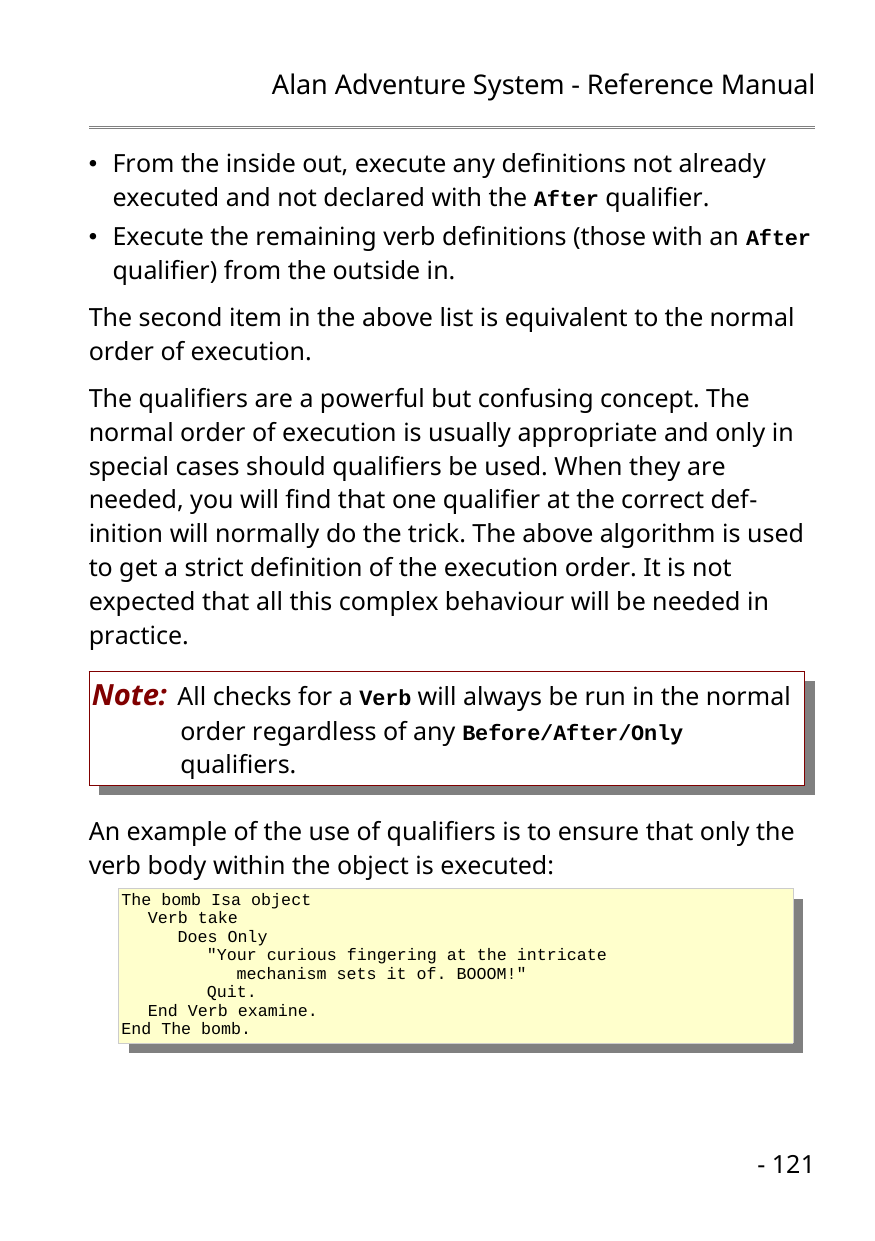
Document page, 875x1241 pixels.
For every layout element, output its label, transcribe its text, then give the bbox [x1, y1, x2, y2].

list From the inside out, execute any definitions not already executed and not declared with the After qualifier. [88, 146, 815, 213]
list Execute the remaining verb definitions (those with an After qualifier) from the outside in. [88, 219, 815, 287]
text The bomb Isa object Verb take Does Only "Your curious fingering at the intricate mechanism sets it of. BOOOM!" Quit. End Verb examine. End The bomb. [119, 889, 793, 1043]
list All checks for a Verb will always be run in the normal order regardless of any Before/After/Only qualifiers. [90, 672, 804, 784]
text The second item in the above list is equivalent to the normal order of execution. [88, 300, 815, 368]
text The qualifiers are a powerful but confusing concept. The normal order of ex­ecution is usually appropriate and only in special cases should qualifiers be used. When they are needed, you will find that one qualifier at the correct def­inition will normally do the trick. The above algorithm is used to get a strict definition of the execution order. It is not expected that all this complex behav­iour will be needed in practice. [88, 381, 815, 652]
text An example of the use of qualifiers is to ensure that only the verb body within the object is executed: [88, 814, 815, 882]
